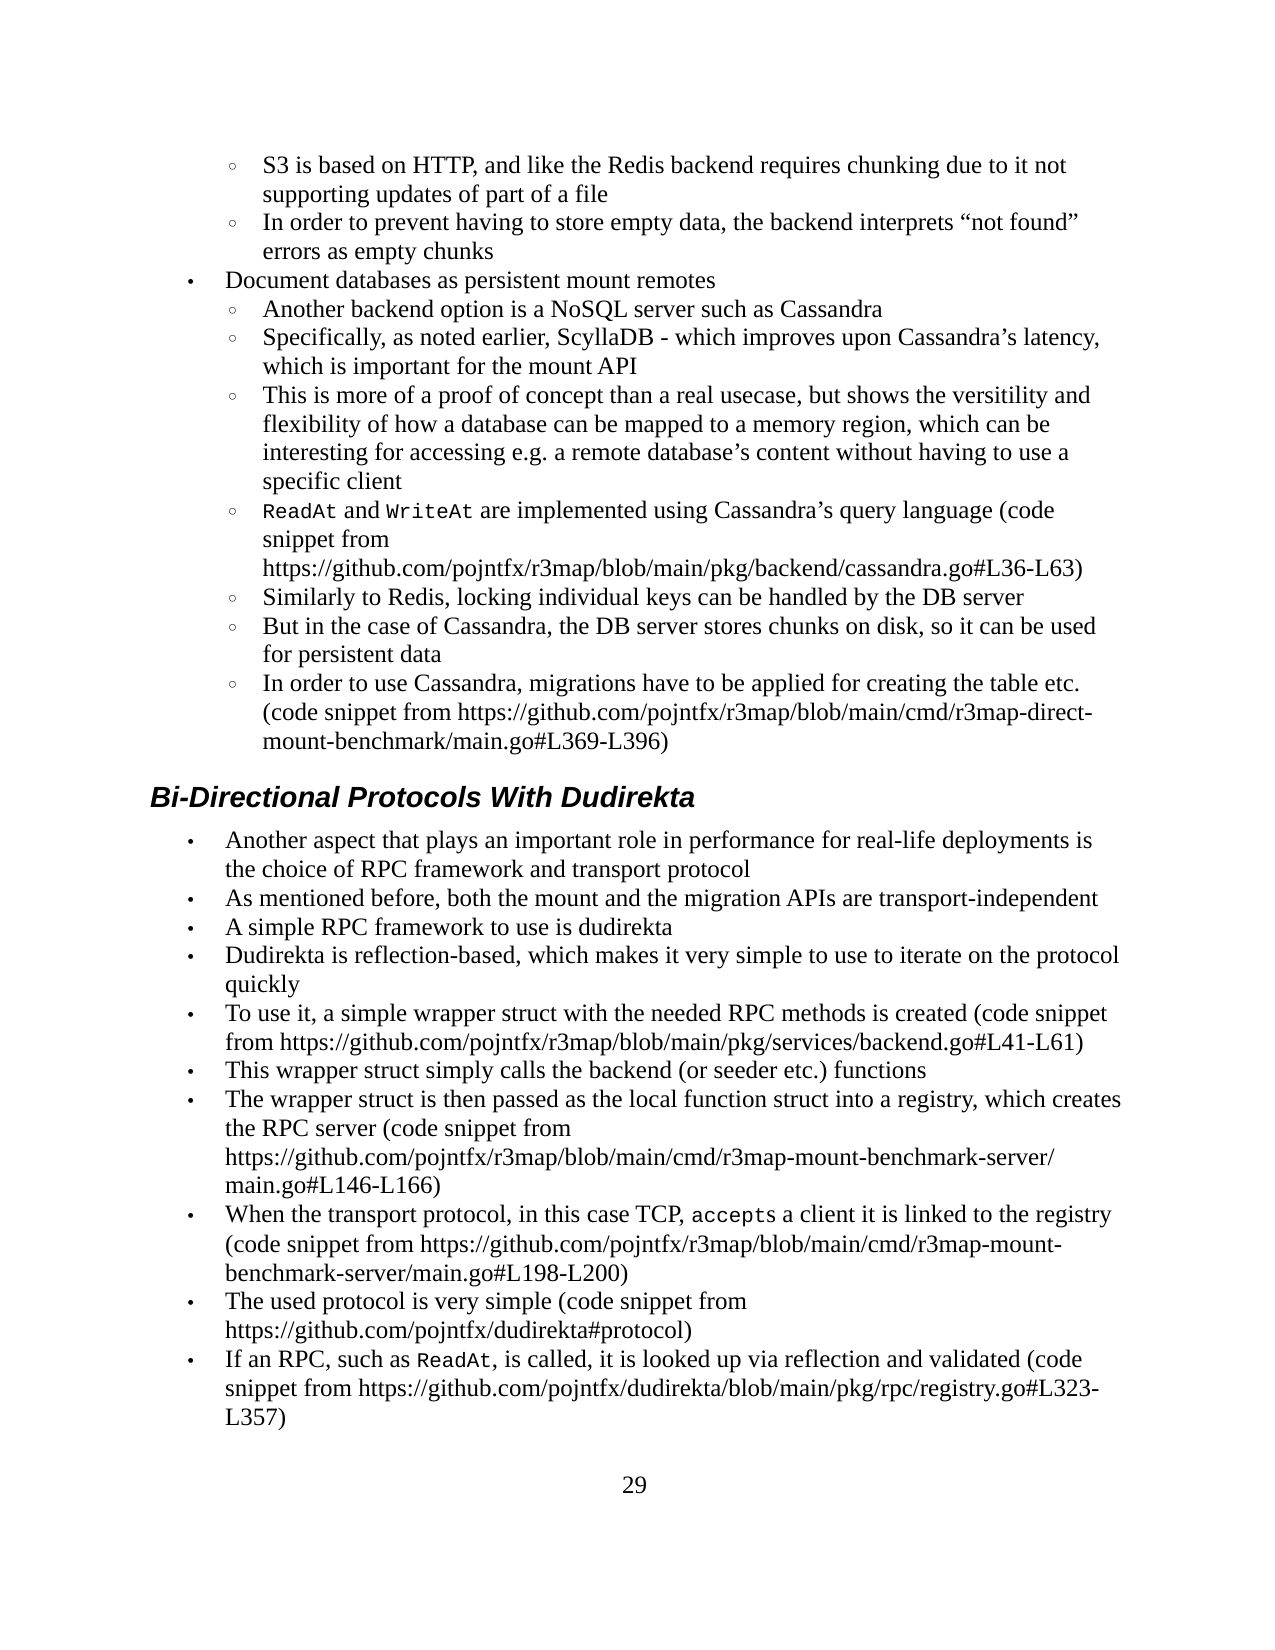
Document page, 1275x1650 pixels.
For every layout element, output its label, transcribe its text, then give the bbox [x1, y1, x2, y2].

list Specifically, as noted earlier, ScyllaDB - which improves upon Cassandra’s latency, which is important for the mount API [225, 322, 1125, 380]
list In order to prevent having to store empty data, the backend interprets “not found” errors as empty chunks [225, 207, 1125, 265]
subtitle Bi-Directional Protocols With Dudirekta [150, 779, 1125, 813]
list Document databases as persistent mount remotes [187, 265, 1125, 294]
list Another backend option is a NoSQL server such as Cassandra [225, 294, 1125, 322]
list When the transport protocol, in this case TCP, accepts a client it is linked to the registry (code snippet from https://github.com/pojntfx/r3map/blob/main/cmd/r3map-mount-benchmark-server/main.go#L198-L200) [187, 1199, 1125, 1286]
list This wrapper struct simply calls the backend (or seeder etc.) functions [187, 1056, 1125, 1084]
list As mentioned before, both the mount and the migration APIs are transport-independent [187, 883, 1125, 912]
list Dudirekta is reflection-based, which makes it very simple to use to iterate on the protocol quickly [187, 941, 1125, 998]
list Another aspect that plays an important role in performance for real-life deployments is the choice of RPC framework and transport protocol [187, 826, 1125, 883]
list S3 is based on HTTP, and like the Redis backend requires chunking due to it not supporting updates of part of a file [225, 150, 1125, 207]
list Similarly to Redis, locking individual keys can be handled by the DB server [225, 582, 1125, 611]
list To use it, a simple wrapper struct with the needed RPC methods is created (code snippet from https://github.com/pojntfx/r3map/blob/main/pkg/services/backend.go#L41-L61) [187, 998, 1125, 1056]
list A simple RPC framework to use is dudirekta [187, 912, 1125, 941]
list But in the case of Cassandra, the DB server stores chunks on disk, so it can be used for persistent data [225, 611, 1125, 668]
list If an RPC, such as ReadAt, is called, it is looked up via reflection and validated (code snippet from https://github.com/pojntfx/dudirekta/blob/main/pkg/rpc/registry.go#L323-L357) [187, 1344, 1125, 1431]
list In order to use Cassandra, migrations have to be applied for creating the table etc. (code snippet from https://github.com/pojntfx/r3map/blob/main/cmd/r3map-direct-mount-benchmark/main.go#L369-L396) [225, 668, 1125, 754]
list The used protocol is very simple (code snippet from https://github.com/pojntfx/dudirekta#protocol) [187, 1286, 1125, 1344]
list ReadAt and WriteAt are implemented using Cassandra’s query language (code snippet from https://github.com/pojntfx/r3map/blob/main/pkg/backend/cassandra.go#L36-L63) [225, 495, 1125, 582]
list The wrapper struct is then passed as the local function struct into a registry, which creates the RPC server (code snippet from https://github.com/pojntfx/r3map/blob/main/cmd/r3map-mount-benchmark-server/main.go#L146-L166) [187, 1084, 1125, 1199]
list This is more of a proof of concept than a real usecase, but shows the versitility and flexibility of how a database can be mapped to a memory region, which can be interesting for accessing e.g. a remote database’s content without having to use a specific client [225, 380, 1125, 495]
